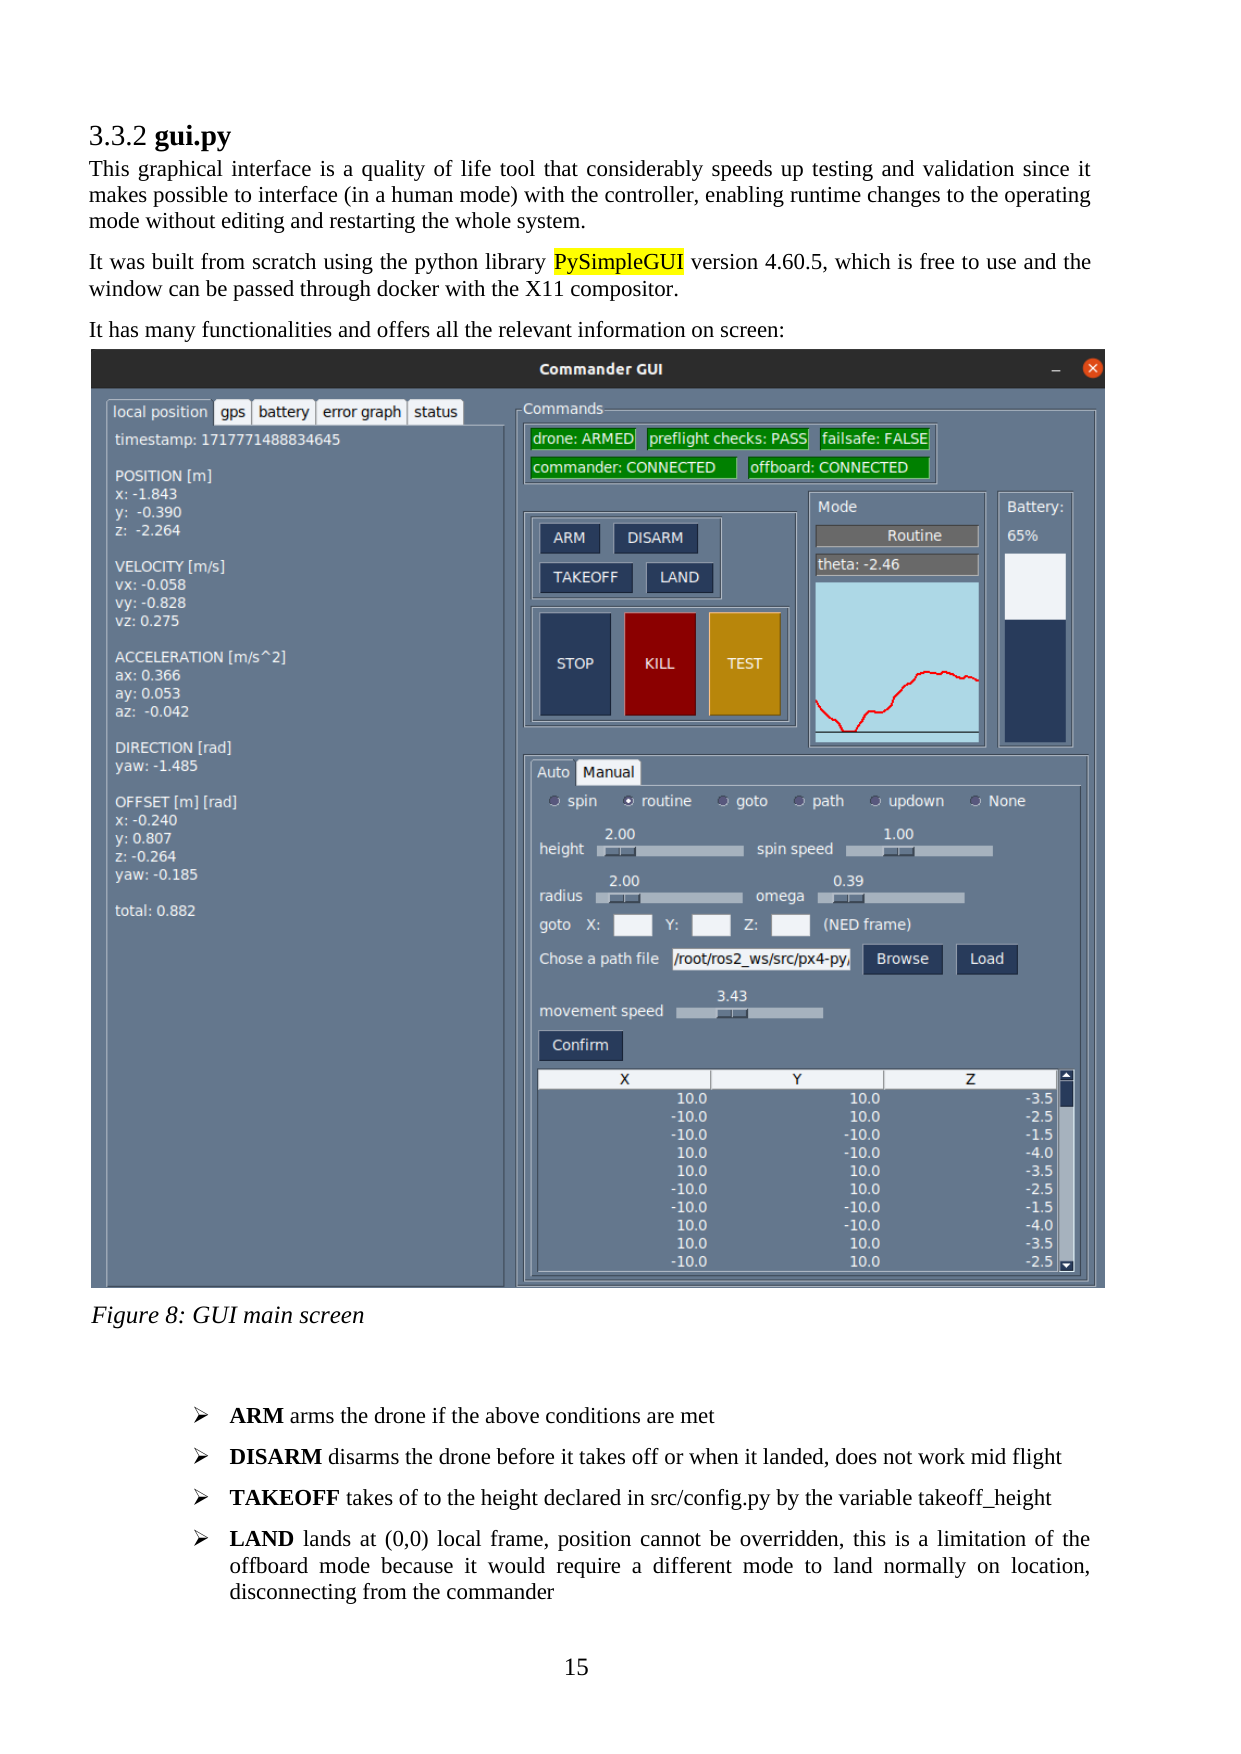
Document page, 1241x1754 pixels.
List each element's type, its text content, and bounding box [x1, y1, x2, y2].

list It has many functionalities and offers all the relevant information on screen: [32, 316, 1092, 342]
list TAKEOFF takes of to the height declared in src/config.py by the variable takeoff_height [192, 1484, 1092, 1511]
list DISARM disarms the drone before it takes off or when it landed, does not work mid flight [192, 1443, 1092, 1470]
list Figure 8: GUI main screen [91, 1288, 1106, 1329]
list This graphical interface is a quality of life tool that considerably speeds up testing and validation since it makes possible to interface (in a human mode) with the controller, enabling runtime changes to the operating mode without editing and restarting the whole system. [32, 155, 1092, 234]
subtitle 3.3.2 gui.py [89, 118, 1092, 152]
list It was built from scratch using the python library PySimpleGUI version 4.60.5, which is free to use and the window can be passed through docker with the X11 compositor. [32, 248, 1092, 301]
list LAND lands at (0,0) local frame, position cannot be overridden, this is a limitation of the offboard mode because it would require a different mode to land normally on location, disconnecting from the commander [192, 1525, 1092, 1604]
list ARM arms the drone if the above conditions are met [192, 1329, 1092, 1429]
picture [91, 349, 1105, 1288]
